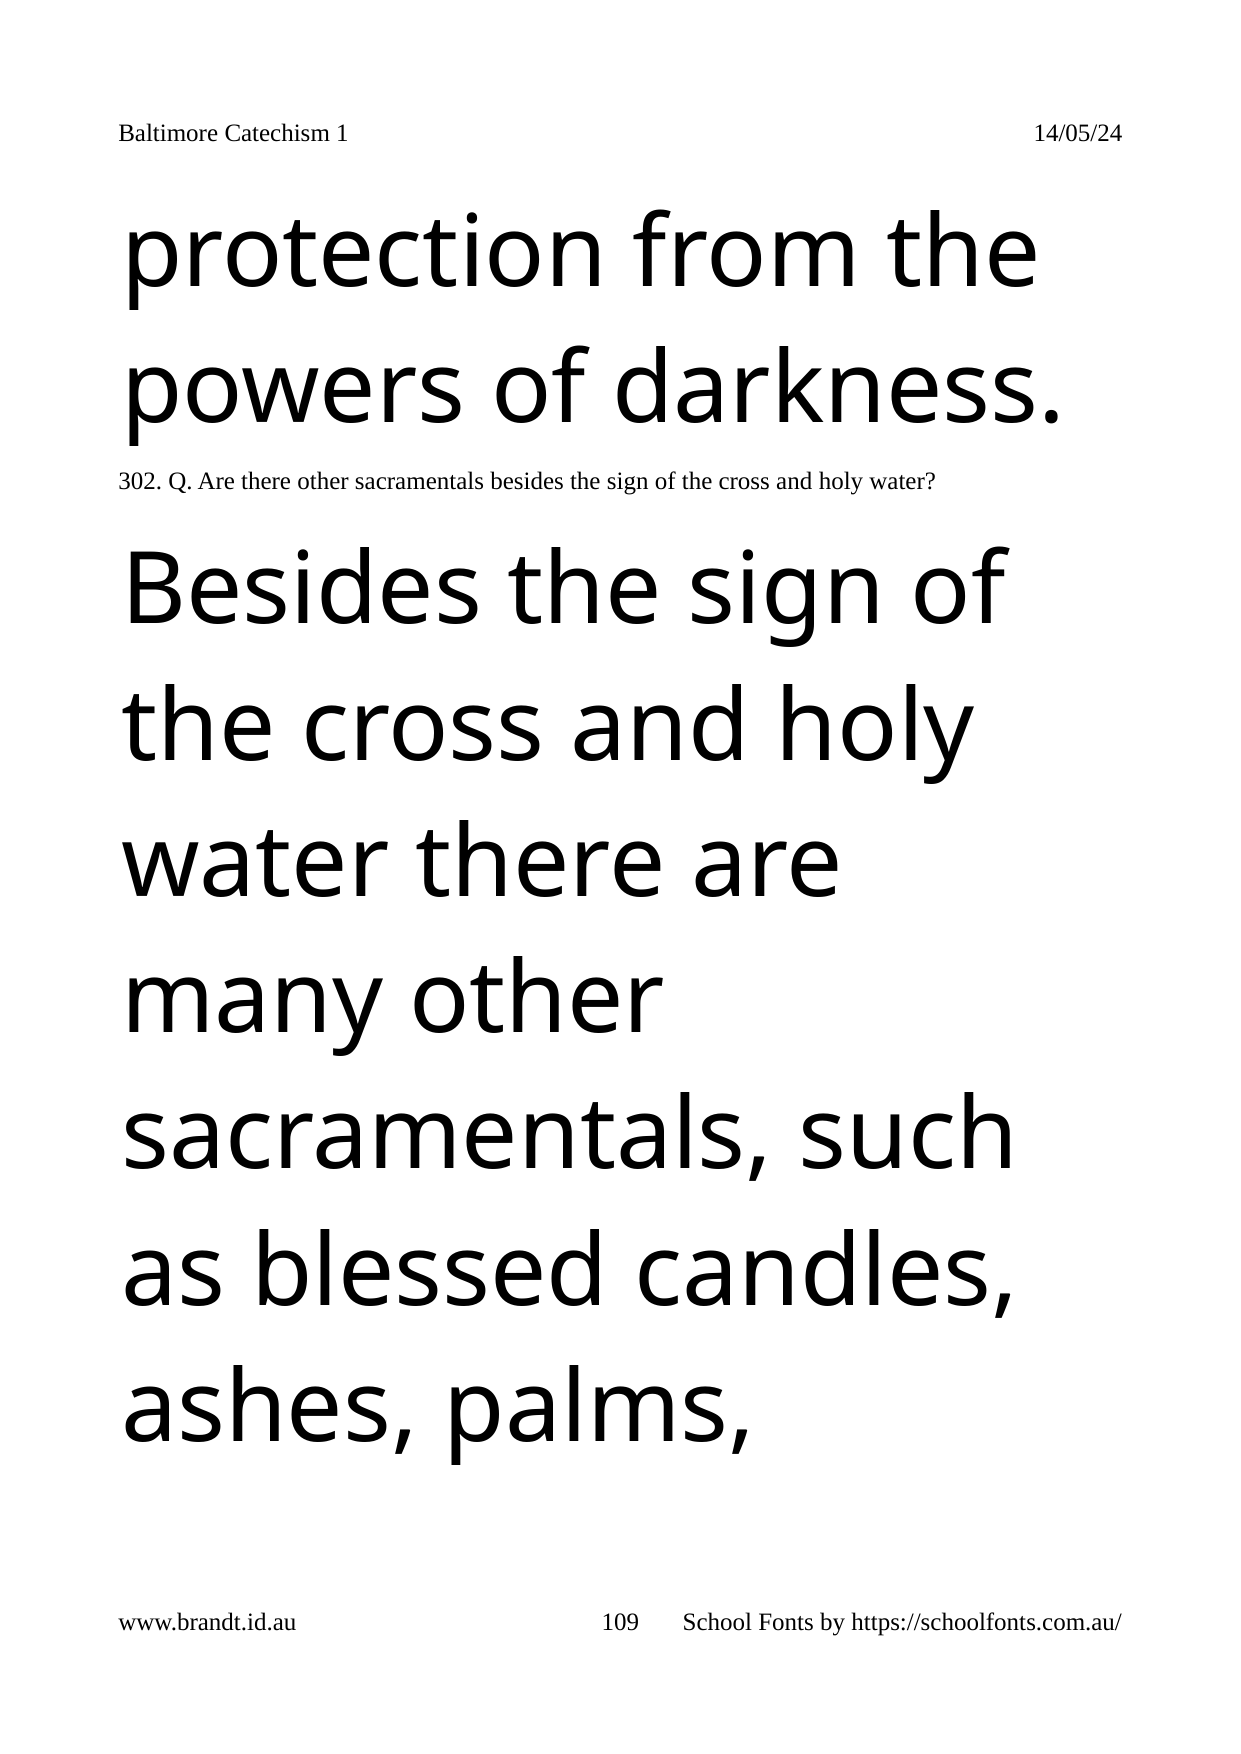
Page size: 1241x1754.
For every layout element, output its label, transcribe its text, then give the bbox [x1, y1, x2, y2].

text protection from the powers of darkness. [118, 176, 1122, 455]
text 302. Q. Are there other sacramentals besides the sign of the cross and holy water? [118, 466, 1122, 495]
text Besides the sign of the cross and holy water there are many other sacramentals, such as blessed candles, ashes, palms, [118, 514, 1122, 1474]
